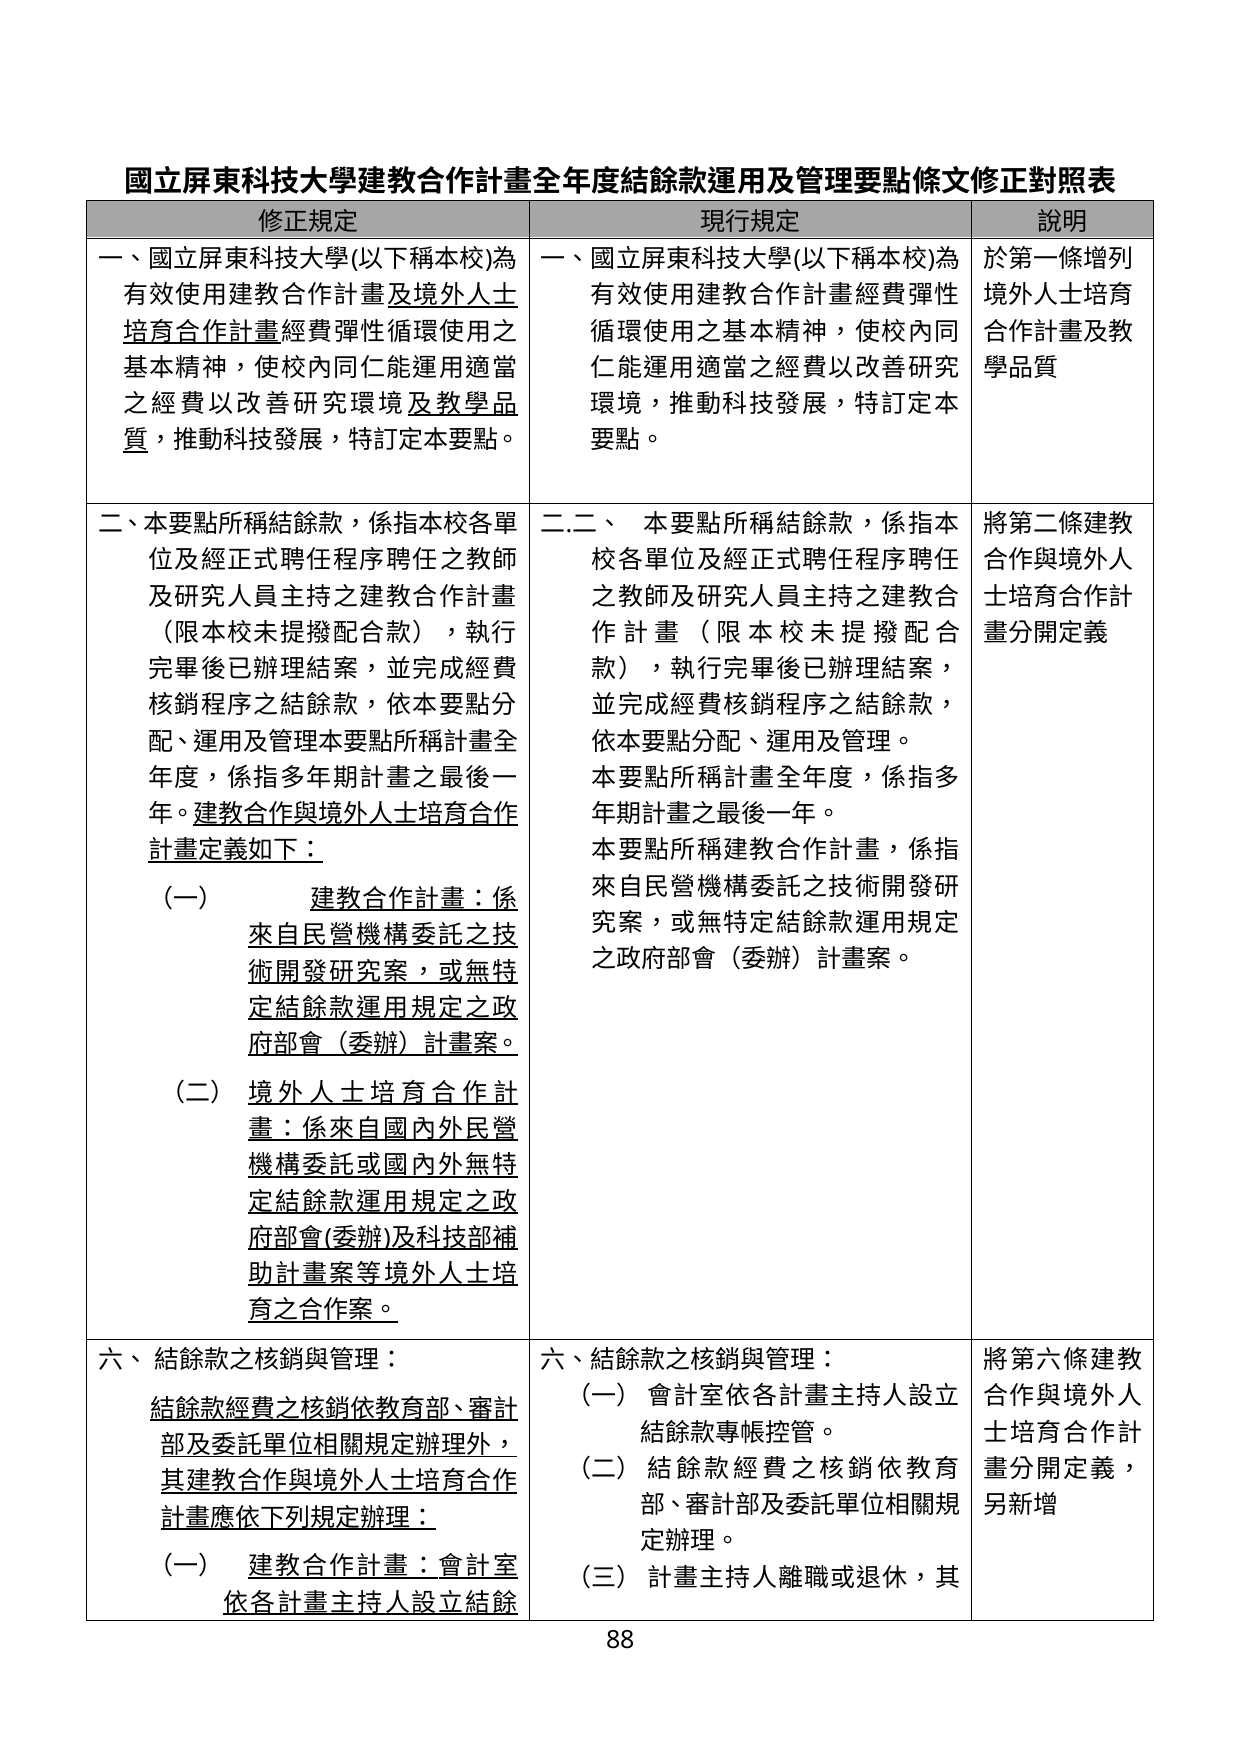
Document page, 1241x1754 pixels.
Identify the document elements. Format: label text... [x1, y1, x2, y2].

table_cell 結餘款之核銷與管理： 結餘款經費之核銷依教育部、審計部及委託單位相關規定辦理外，其建教合作與境外人士培育合作計畫應依下列規定辦理： 建教合作計畫：會計室依各計畫主持人設立結餘 [87, 1340, 529, 1620]
table_cell 一、國立屏東科技大學(以下稱本校)為有效使用建教合作計畫經費彈性循環使用之基本精神，使校內同仁能運用適當之經費以改善研究環境，推動科技發展，特訂定本要點。 [530, 239, 971, 502]
table_header 現行規定 [530, 201, 971, 237]
table_header 修正規定 [87, 201, 529, 237]
table_cell 於第一條增列 境外人士培育 合作計畫及教 學品質 [972, 239, 1153, 502]
table_cell 將第六條建教合作與境外人士培育合作計畫分開定義，另新增 [972, 1340, 1153, 1620]
table_header 說明 [972, 201, 1153, 237]
table_cell 二、本要點所稱結餘款，係指本校各單位及經正式聘任程序聘任之教師及研究人員主持之建教合作計畫（限本校未提撥配合款），執行完畢後已辦理結案，並完成經費核銷程序之結餘款，依本要點分配、運用及管理本要點所稱計畫全年度，係指多年期計畫之最後一年。建教合作與境外人士培育合作計畫定義如下： 建教合作計畫：係來自民營機構委託之技術開發研究案，或無特定結餘款運用規定之政府部會（委辦）計畫案。 境外人士培育合作計畫：係來自國內外民營機構委託或國內外無特定結餘款運用規定之政府部會(委辦)及科技部補助計畫案等境外人士培育之合作案。 [87, 504, 529, 1338]
table_cell 一、國立屏東科技大學(以下稱本校)為有效使用建教合作計畫及境外人士培育合作計畫經費彈性循環使用之基本精神，使校內同仁能運用適當之經費以改善研究環境及教學品質，推動科技發展，特訂定本要點。 [87, 239, 529, 502]
text 國立屏東科技大學建教合作計畫全年度結餘款運用及管理要點條文修正對照表 [118, 158, 1122, 200]
table_cell 將第二條建教 合作與境外人 士培育合作計 畫分開定義 [972, 504, 1153, 1338]
table_cell 六、結餘款之核銷與管理： 會計室依各計畫主持人設立結餘款專帳控管。 結餘款經費之核銷依教育部、審計部及委託單位相關規定辦理。 計畫主持人離職或退休，其 [530, 1340, 971, 1620]
table_cell 本要點所稱結餘款，係指本校各單位及經正式聘任程序聘任之教師及研究人員主持之建教合作計畫（限本校未提撥配合款），執行完畢後已辦理結案，並完成經費核銷程序之結餘款，依本要點分配、運用及管理。 本要點所稱計畫全年度，係指多年期計畫之最後一年。 本要點所稱建教合作計畫，係指來自民營機構委託之技術開發研究案，或無特定結餘款運用規定之政府部會（委辦）計畫案。 [530, 504, 971, 1338]
